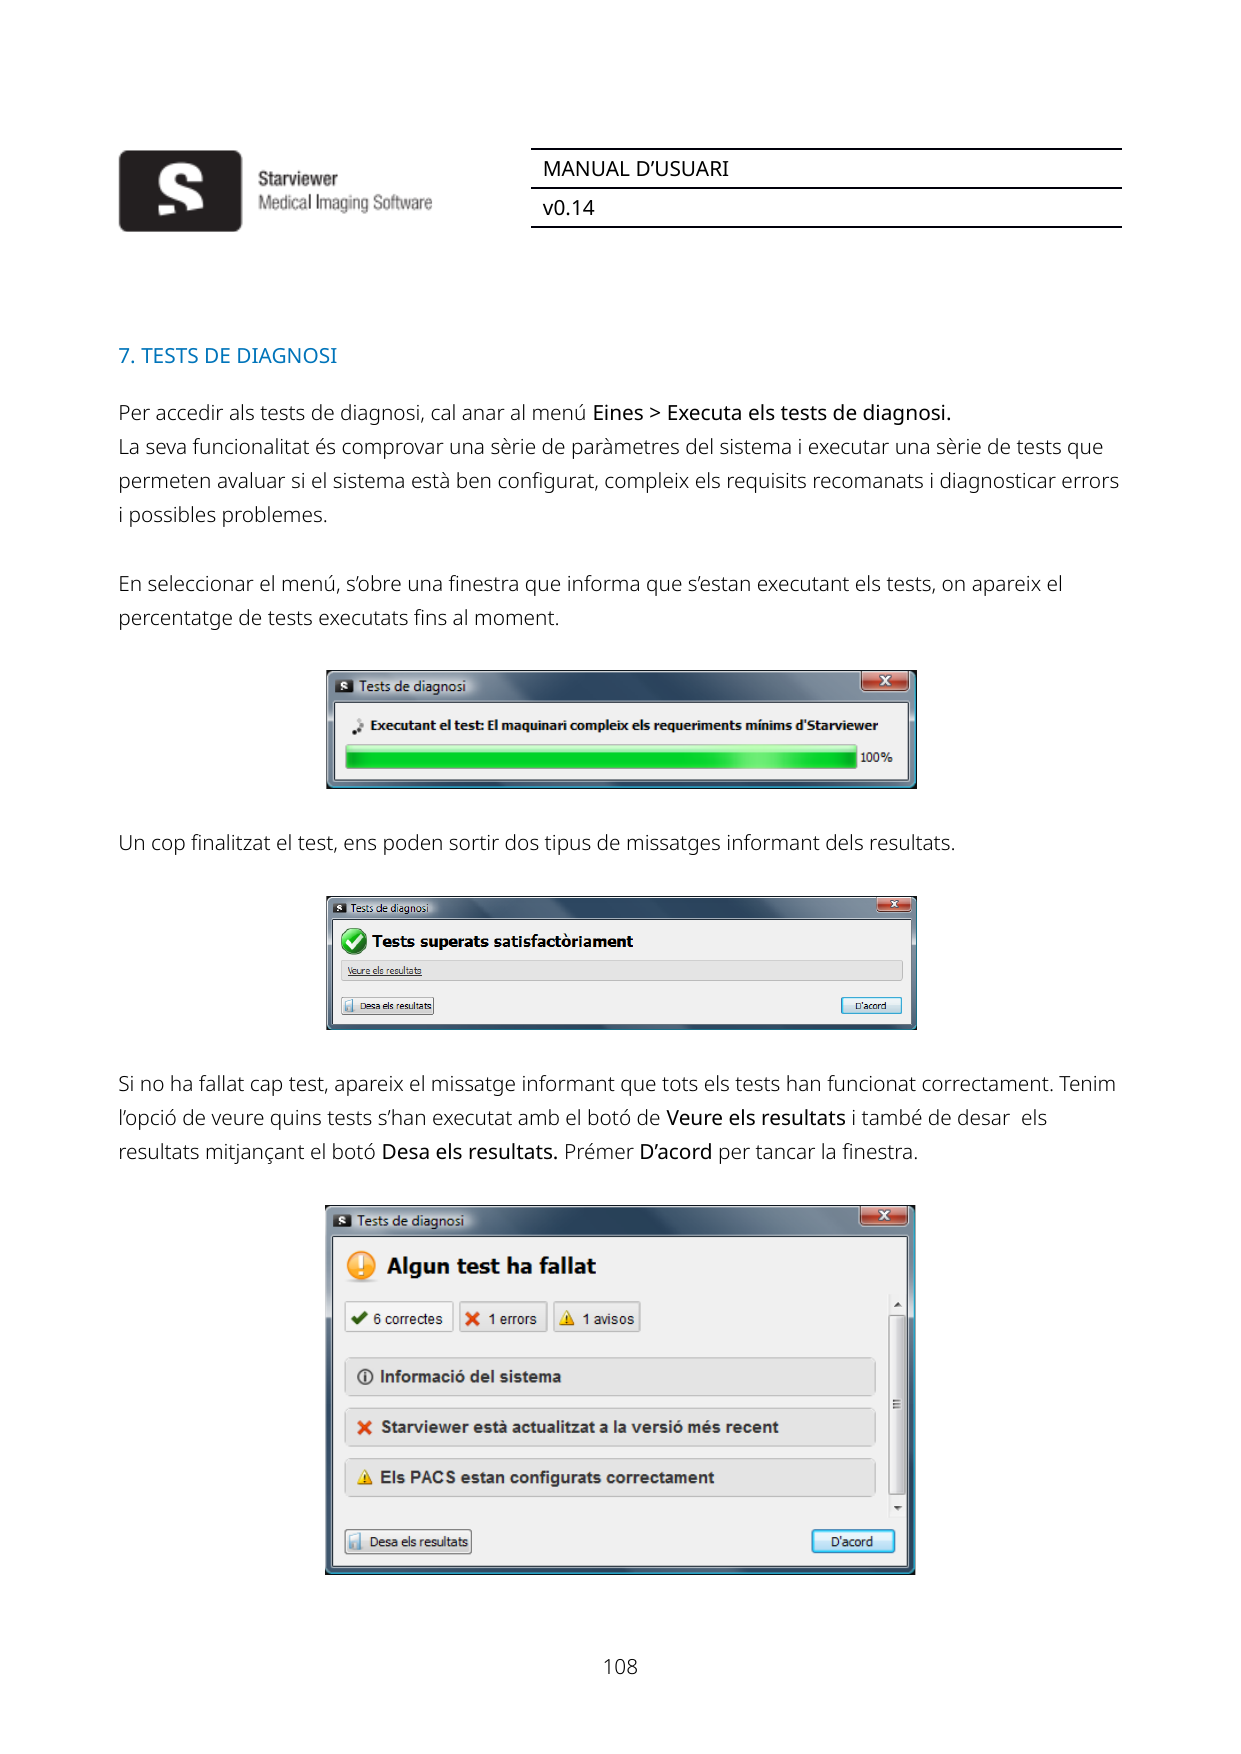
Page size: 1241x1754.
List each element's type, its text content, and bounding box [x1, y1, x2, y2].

picture [326, 896, 917, 1030]
text Un cop finalitzat el test, ens poden sortir dos tipus de missatges informant dels resultats. [118, 828, 1122, 857]
text Si no ha fallat cap test, apareix el missatge informant que tots els tests han funcionat correctament. Tenim l’opció de veure quins tests s’han executat amb el botó de Veure els resultats i també de desar els resultats mitjançant el botó Desa els resultats. Prémer D’acord per tancar la finestra. [118, 1069, 1122, 1166]
subtitle Tests de diagnosi [118, 341, 1122, 370]
text En seleccionar el menú, s’obre una finestra que informa que s’estan executant els tests, on apareix el percentatge de tests executats fins al moment. [118, 569, 1122, 631]
picture [325, 1205, 916, 1575]
picture [326, 670, 917, 789]
text Per accedir als tests de diagnosi, cal anar al menú Eines > Executa els tests de diagnosi. [118, 398, 1122, 427]
text La seva funcionalitat és comprovar una sèrie de paràmetres del sistema i executar una sèrie de tests que permeten avaluar si el sistema està ben configurat, compleix els requisits recomanats i diagnosticar errors i possibles problemes. [118, 432, 1122, 529]
